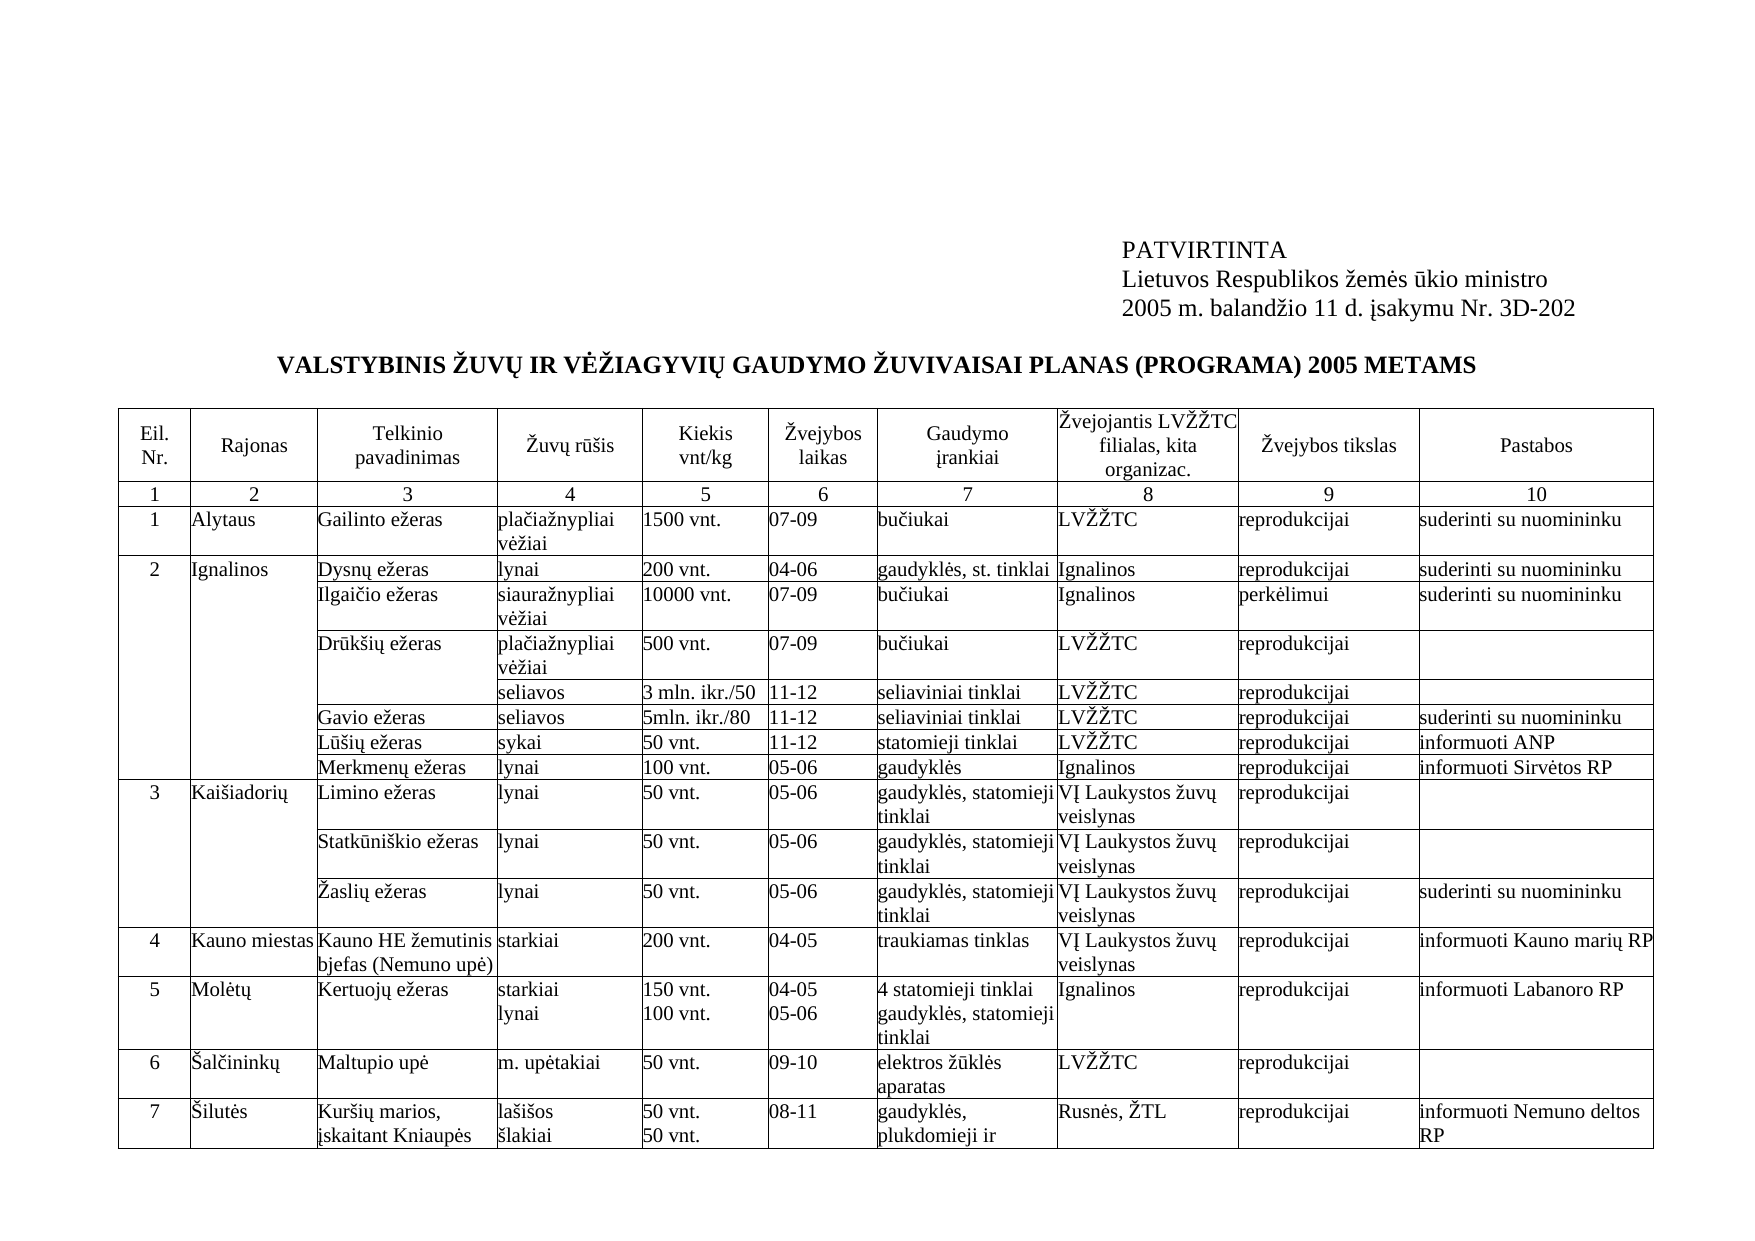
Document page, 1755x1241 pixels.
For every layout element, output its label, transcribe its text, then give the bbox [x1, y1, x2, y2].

table_cell Ignalinos [1058, 755, 1238, 779]
table_cell reprodukcijai [1239, 507, 1419, 555]
table_cell 5mln. ikr./80 [643, 705, 768, 729]
table_cell 150 vnt. 100 vnt. [643, 977, 768, 1049]
table_cell LVŽŽTC [1058, 730, 1238, 754]
table_cell suderinti su nuomininku [1420, 705, 1653, 729]
table_cell informuoti Sirvėtos RP [1420, 755, 1653, 779]
table_cell reprodukcijai [1239, 631, 1419, 679]
table_header Rajonas [191, 409, 317, 481]
table_cell Drūkšių ežeras [318, 631, 497, 704]
table_cell [1420, 631, 1653, 679]
table_cell 10000 vnt. [643, 582, 768, 630]
table_cell plačiažnypliai vėžiai [498, 507, 642, 555]
table_cell 200 vnt. [643, 556, 768, 581]
table_cell m. upėtakiai [498, 1050, 642, 1098]
table_cell informuoti Kauno marių RP [1420, 928, 1653, 976]
table_cell 5 [119, 977, 190, 1049]
table_cell Kertuojų ežeras [318, 977, 497, 1049]
table_cell reprodukcijai [1239, 705, 1419, 729]
table_cell 11-12 [769, 730, 877, 754]
table_cell [1420, 830, 1653, 878]
table_cell suderinti su nuomininku [1420, 582, 1653, 630]
table_cell VĮ Laukystos žuvų veislynas [1058, 879, 1238, 927]
table_cell 07-09 [769, 507, 877, 555]
table_cell 7 [119, 1099, 190, 1147]
table_cell seliavos [498, 680, 642, 704]
table_cell 200 vnt. [643, 928, 768, 976]
table_cell 08-11 [769, 1099, 877, 1147]
table_cell starkiai [498, 928, 642, 976]
table_header Žvejybos tikslas [1239, 409, 1419, 481]
table_cell Molėtų [191, 977, 317, 1049]
text Lietuvos Respublikos žemės ūkio ministro [118, 264, 1636, 293]
table_cell 1500 vnt. [643, 507, 768, 555]
table_cell 50 vnt. [643, 830, 768, 878]
table_cell LVŽŽTC [1058, 631, 1238, 679]
table_cell 3 mln. ikr./50 [643, 680, 768, 704]
table_cell lynai [498, 556, 642, 581]
table_cell 04-05 [769, 928, 877, 976]
table_cell Dysnų ežeras [318, 556, 497, 581]
table_header Gaudymo įrankiai [878, 409, 1057, 481]
table_cell Statkūniškio ežeras [318, 830, 497, 878]
table_cell Kaišiadorių [191, 780, 317, 927]
table_cell lynai [498, 830, 642, 878]
table_cell 50 vnt. [643, 780, 768, 828]
table_cell starkiai lynai [498, 977, 642, 1049]
table_cell Ignalinos [191, 556, 317, 779]
table_cell perkėlimui [1239, 582, 1419, 630]
table_cell informuoti ANP [1420, 730, 1653, 754]
table_cell 1 [119, 482, 190, 506]
table_cell VĮ Laukystos žuvų veislynas [1058, 928, 1238, 976]
table_cell 4 [498, 482, 642, 506]
table_cell Maltupio upė [318, 1050, 497, 1098]
table_cell Šilutės [191, 1099, 317, 1147]
table_cell reprodukcijai [1239, 1050, 1419, 1098]
table_cell Gavio ežeras [318, 705, 497, 729]
table_cell Kuršių marios, įskaitant Kniaupės [318, 1099, 497, 1147]
table_cell bučiukai [878, 631, 1057, 679]
table_cell 9 [1239, 482, 1419, 506]
text Valstybinis žuvų ir vėžiagyvių gaudymo žuvivaisai planas (programa) 2005 metams [118, 350, 1636, 379]
table_cell informuoti Nemuno deltos RP [1420, 1099, 1653, 1147]
table_header Kiekis vnt/kg [643, 409, 768, 481]
table_cell Lūšių ežeras [318, 730, 497, 754]
table_cell 3 [318, 482, 497, 506]
table_cell gaudyklės, statomieji tinklai [878, 830, 1057, 878]
table_cell LVŽŽTC [1058, 680, 1238, 704]
table_cell Šalčininkų [191, 1050, 317, 1098]
table_cell seliavos [498, 705, 642, 729]
table_cell reprodukcijai [1239, 830, 1419, 878]
table_cell lynai [498, 879, 642, 927]
table_header Žuvų rūšis [498, 409, 642, 481]
table_cell 11-12 [769, 705, 877, 729]
table_cell reprodukcijai [1239, 977, 1419, 1049]
table_cell suderinti su nuomininku [1420, 879, 1653, 927]
table_cell Limino ežeras [318, 780, 497, 828]
table_cell VĮ Laukystos žuvų veislynas [1058, 830, 1238, 878]
table_cell 50 vnt. [643, 879, 768, 927]
table_cell plačiažnypliai vėžiai [498, 631, 642, 679]
table_cell Gailinto ežeras [318, 507, 497, 555]
table_cell LVŽŽTC [1058, 507, 1238, 555]
table_cell gaudyklės, plukdomieji ir [878, 1099, 1057, 1147]
table_cell 1 [119, 507, 190, 555]
table_cell suderinti su nuomininku [1420, 507, 1653, 555]
table_cell reprodukcijai [1239, 780, 1419, 828]
table_cell Rusnės, ŽTL [1058, 1099, 1238, 1147]
table_cell seliaviniai tinklai [878, 680, 1057, 704]
table_cell bučiukai [878, 507, 1057, 555]
table_cell 8 [1058, 482, 1238, 506]
table_cell 05-06 [769, 755, 877, 779]
table_cell lašišos šlakiai [498, 1099, 642, 1147]
table_cell 3 [119, 780, 190, 927]
table_cell reprodukcijai [1239, 755, 1419, 779]
table_header Telkinio pavadinimas [318, 409, 497, 481]
table_cell lynai [498, 780, 642, 828]
table_header Pastabos [1420, 409, 1653, 481]
table_cell reprodukcijai [1239, 730, 1419, 754]
table_cell 11-12 [769, 680, 877, 704]
table_cell 05-06 [769, 830, 877, 878]
table_cell 05-06 [769, 879, 877, 927]
table_cell Kauno miestas [191, 928, 317, 976]
table_cell siauražnypliai vėžiai [498, 582, 642, 630]
table_cell [1420, 680, 1653, 704]
table_header Žvejybos laikas [769, 409, 877, 481]
table_cell 05-06 [769, 780, 877, 828]
table_cell Merkmenų ežeras [318, 755, 497, 779]
table_cell lynai [498, 755, 642, 779]
text PATVIRTINTA [118, 235, 1636, 264]
table_cell 04-05 05-06 [769, 977, 877, 1049]
table_cell reprodukcijai [1239, 879, 1419, 927]
table_cell 50 vnt. 50 vnt. [643, 1099, 768, 1147]
table_cell 5 [643, 482, 768, 506]
table_cell gaudyklės [878, 755, 1057, 779]
table_cell gaudyklės, statomieji tinklai [878, 780, 1057, 828]
table_cell 2 [191, 482, 317, 506]
table_cell 2 [119, 556, 190, 779]
table_cell LVŽŽTC [1058, 1050, 1238, 1098]
table_cell reprodukcijai [1239, 680, 1419, 704]
table_cell [1420, 1050, 1653, 1098]
table_cell gaudyklės, statomieji tinklai [878, 879, 1057, 927]
table_cell 4 [119, 928, 190, 976]
table_cell traukiamas tinklas [878, 928, 1057, 976]
table_cell 50 vnt. [643, 730, 768, 754]
table_header Eil. Nr. [119, 409, 190, 481]
table_cell 09-10 [769, 1050, 877, 1098]
table_cell statomieji tinklai [878, 730, 1057, 754]
table_cell 100 vnt. [643, 755, 768, 779]
table_cell informuoti Labanoro RP [1420, 977, 1653, 1049]
table_cell 07-09 [769, 631, 877, 679]
table_cell elektros žūklės aparatas [878, 1050, 1057, 1098]
table_cell Ignalinos [1058, 977, 1238, 1049]
table_cell reprodukcijai [1239, 928, 1419, 976]
table_cell bučiukai [878, 582, 1057, 630]
table_cell seliaviniai tinklai [878, 705, 1057, 729]
table_cell 4 statomieji tinklai gaudyklės, statomieji tinklai [878, 977, 1057, 1049]
text 2005 m. balandžio 11 d. įsakymu Nr. 3D-202 [118, 293, 1636, 322]
table_cell 10 [1420, 482, 1653, 506]
table_cell 7 [878, 482, 1057, 506]
table_cell suderinti su nuomininku [1420, 556, 1653, 581]
table_cell 50 vnt. [643, 1050, 768, 1098]
table_cell [1420, 780, 1653, 828]
table_cell 6 [769, 482, 877, 506]
table_cell LVŽŽTC [1058, 705, 1238, 729]
table_cell Žaslių ežeras [318, 879, 497, 927]
table_cell 6 [119, 1050, 190, 1098]
table_cell Ignalinos [1058, 556, 1238, 581]
table_cell Ignalinos [1058, 582, 1238, 630]
table_cell 500 vnt. [643, 631, 768, 679]
table_cell 04-06 [769, 556, 877, 581]
table_cell Kauno HE žemutinis bjefas (Nemuno upė) [318, 928, 497, 976]
table_cell gaudyklės, st. tinklai [878, 556, 1057, 581]
table_header Žvejojantis LVŽŽTC filialas, kita organizac. [1058, 409, 1238, 481]
table_cell reprodukcijai [1239, 1099, 1419, 1147]
table_cell Ilgaičio ežeras [318, 582, 497, 630]
table_cell 07-09 [769, 582, 877, 630]
table_cell Alytaus [191, 507, 317, 555]
table_cell VĮ Laukystos žuvų veislynas [1058, 780, 1238, 828]
table_cell reprodukcijai [1239, 556, 1419, 581]
table_cell sykai [498, 730, 642, 754]
